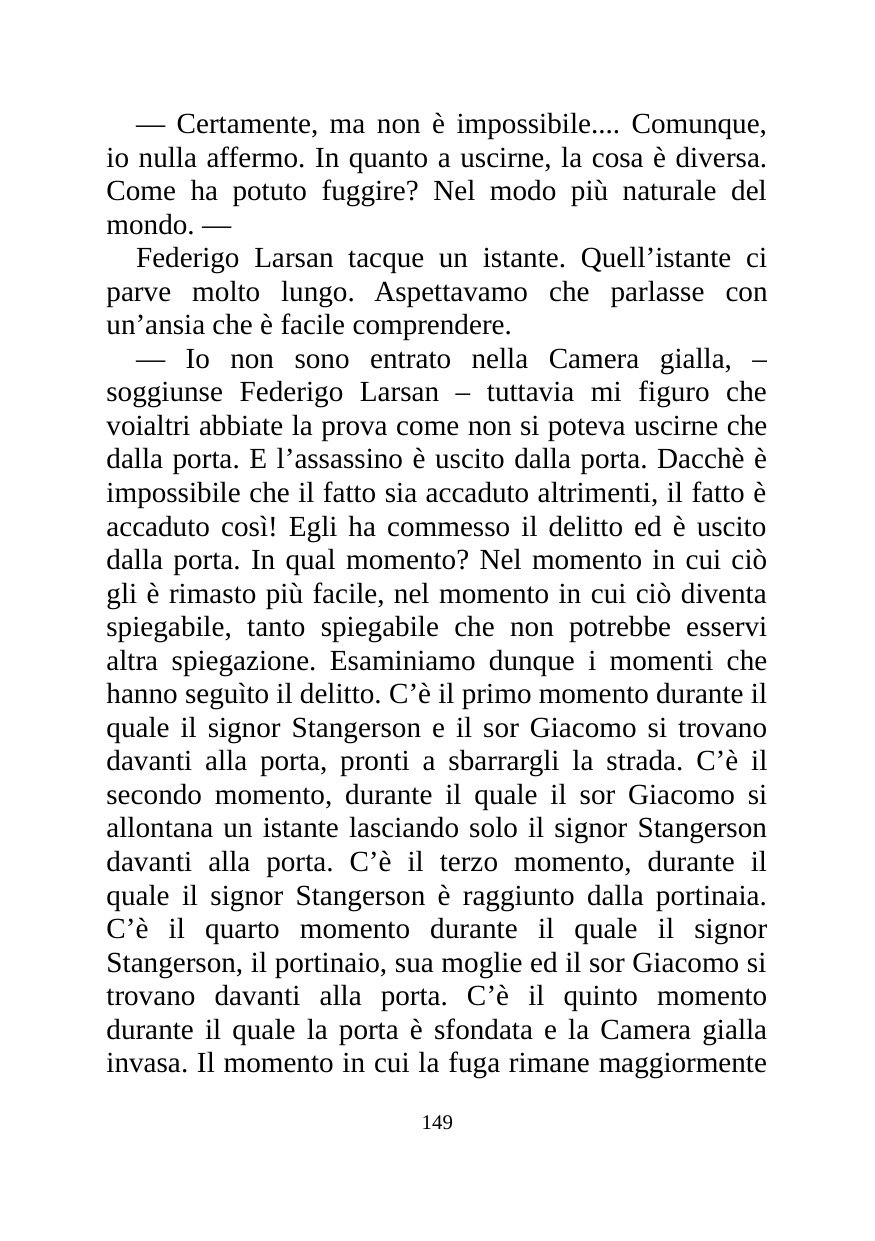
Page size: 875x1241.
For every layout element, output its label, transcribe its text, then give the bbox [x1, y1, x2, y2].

text — Certamente, ma non è impossibile.... Comunque, io nulla affermo. In quanto a uscirne, la cosa è diversa. Come ha potuto fuggire? Nel modo più naturale del mondo. — [106, 106, 768, 240]
text Federigo Larsan tacque un istante. Quell’istante ci parve molto lungo. Aspettavamo che parlasse con un’ansia che è facile comprendere. [106, 240, 768, 341]
text — Io non sono entrato nella Camera gialla, – soggiunse Federigo Larsan – tuttavia mi figuro che voialtri abbiate la prova come non si poteva uscirne che dalla porta. E l’assassino è uscito dalla porta. Dacchè è impossibile che il fatto sia accaduto altrimenti, il fatto è accaduto così! Egli ha commesso il delitto ed è uscito dalla porta. In qual momento? Nel momento in cui ciò gli è rimasto più facile, nel momento in cui ciò diventa spiegabile, tanto spiegabile che non potrebbe esservi altra spiegazione. Esaminiamo dunque i momenti che hanno seguìto il delitto. C’è il primo momento durante il quale il signor Stangerson e il sor Giacomo si trovano davanti alla porta, pronti a sbarrargli la strada. C’è il secondo momento, durante il quale il sor Giacomo si allontana un istante lasciando solo il signor Stangerson davanti alla porta. C’è il terzo momento, durante il quale il signor Stangerson è raggiunto dalla portinaia. C’è il quarto momento durante il quale il signor Stangerson, il portinaio, sua moglie ed il sor Giacomo si trovano davanti alla porta. C’è il quinto momento durante il quale la porta è sfondata e la Camera gialla invasa. Il momento in cui la fuga rimane maggiormente [106, 341, 768, 1079]
